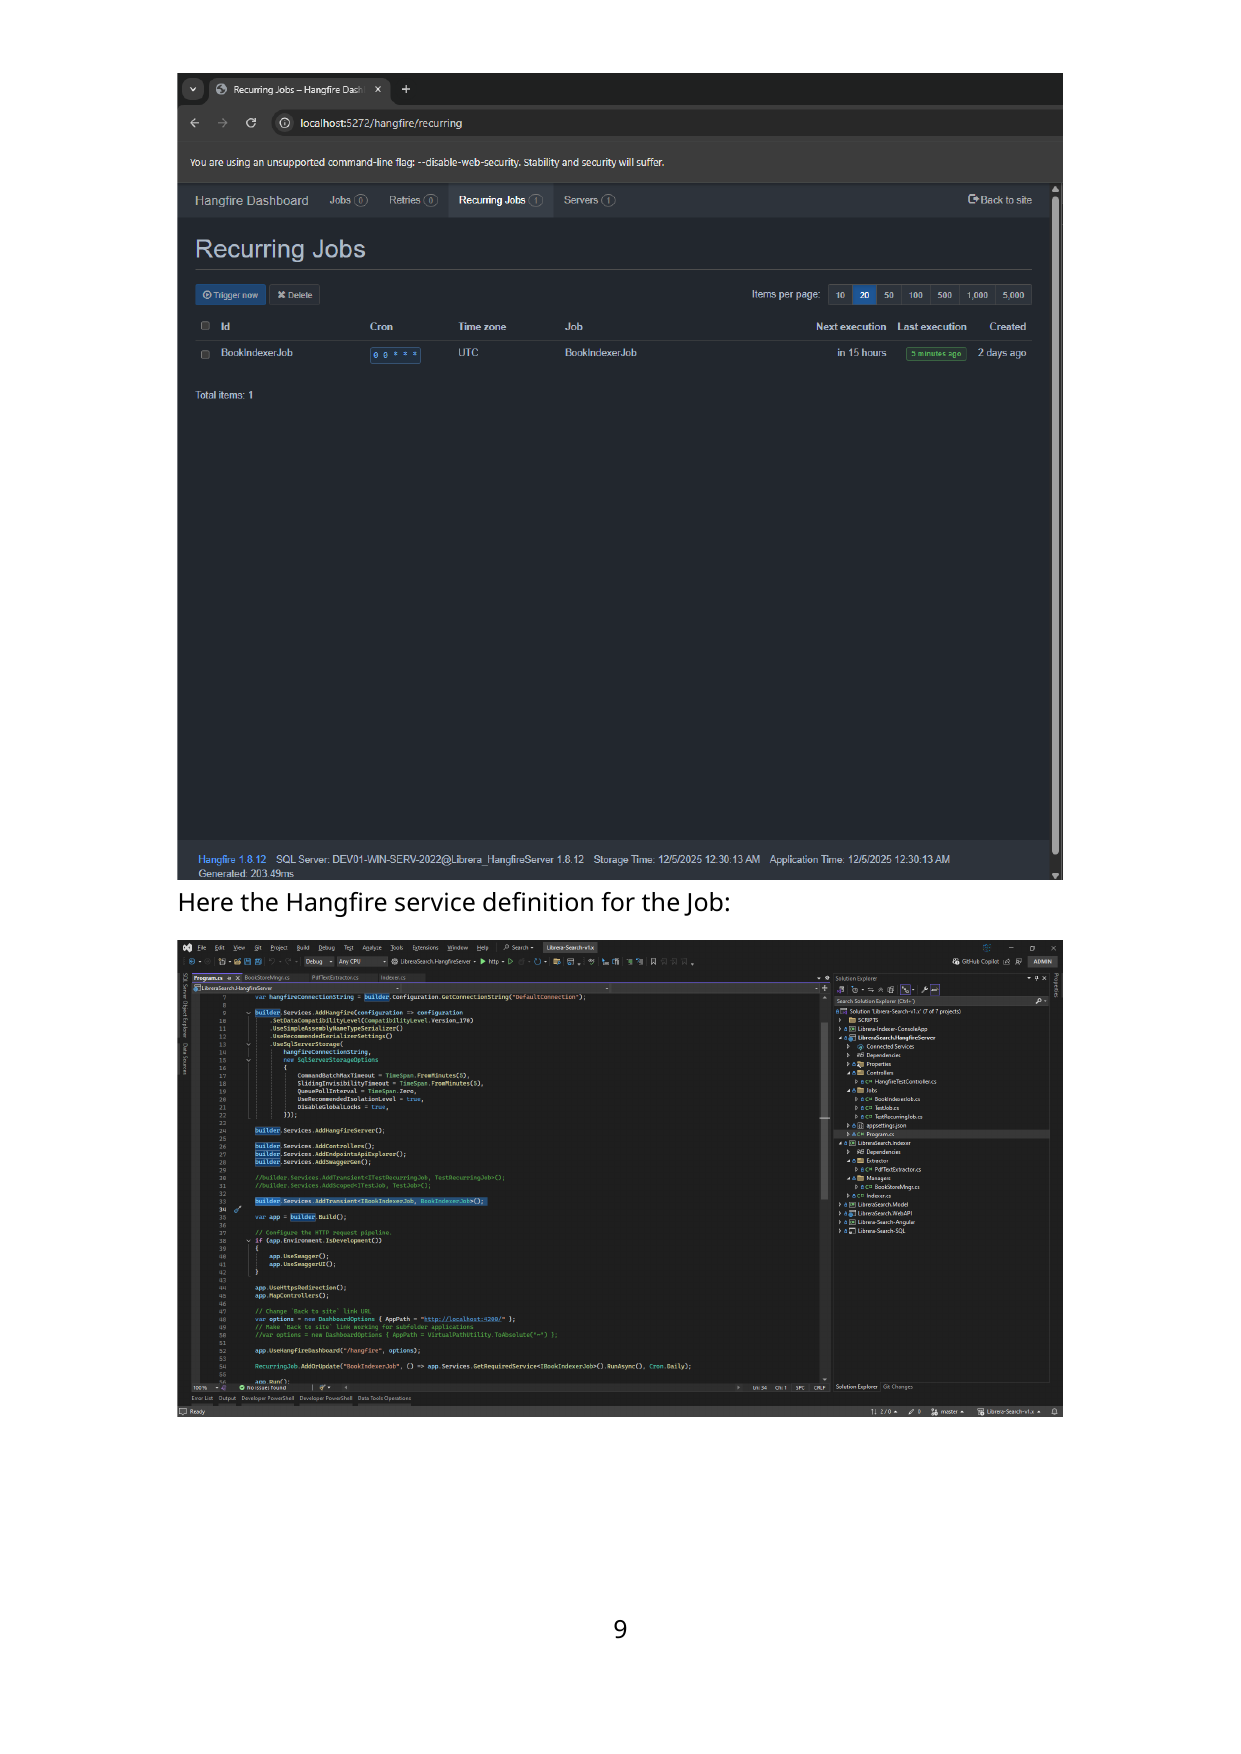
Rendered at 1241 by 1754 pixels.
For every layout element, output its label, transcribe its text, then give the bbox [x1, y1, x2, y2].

picture [177, 73, 1063, 880]
picture [177, 940, 1063, 1417]
text Here the Hangfire service definition for the Job: [177, 880, 1063, 919]
